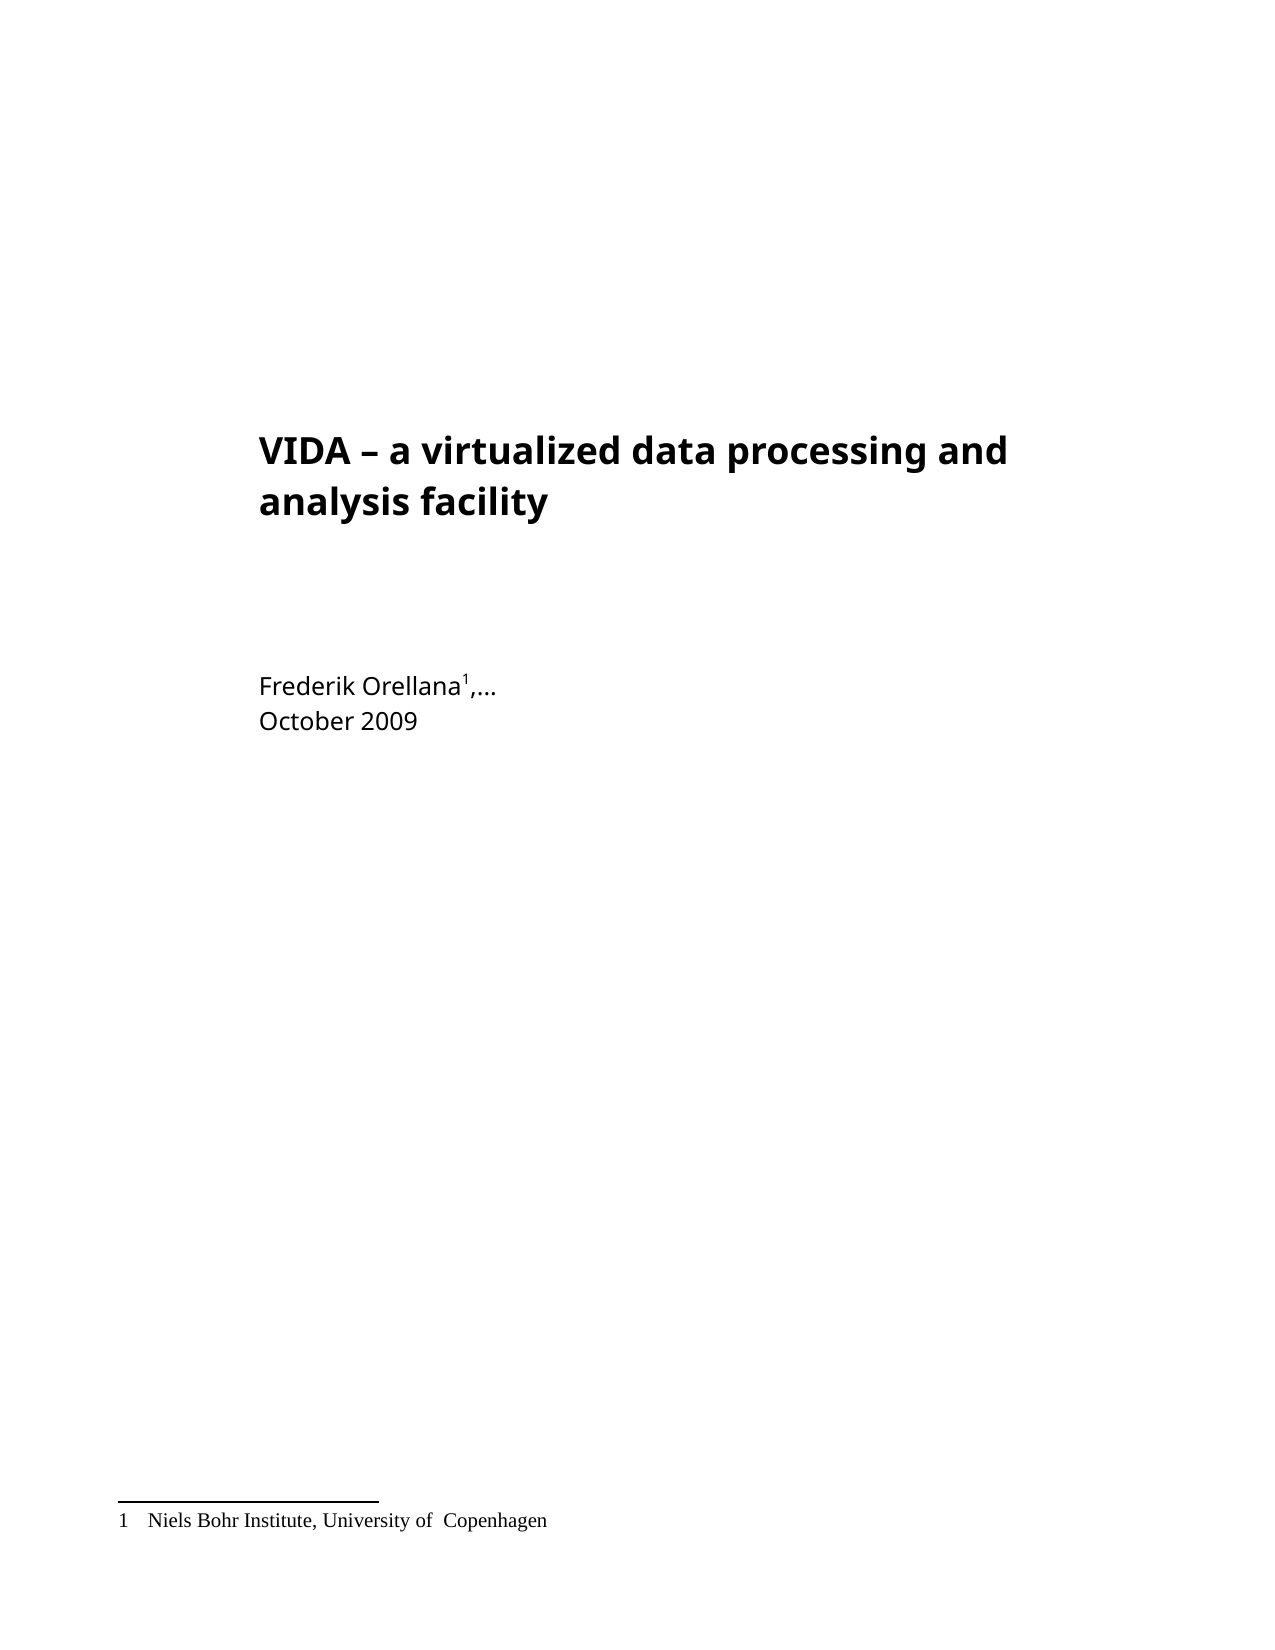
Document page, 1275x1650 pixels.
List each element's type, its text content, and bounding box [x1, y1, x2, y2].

text Frederik Orellana,... [259, 669, 1157, 703]
text Niels Bohr Institute, University of Copenhagen [118, 1508, 1157, 1532]
text October 2009 [259, 703, 1157, 737]
text VIDA – a virtualized data processing and analysis facility [259, 424, 1157, 526]
